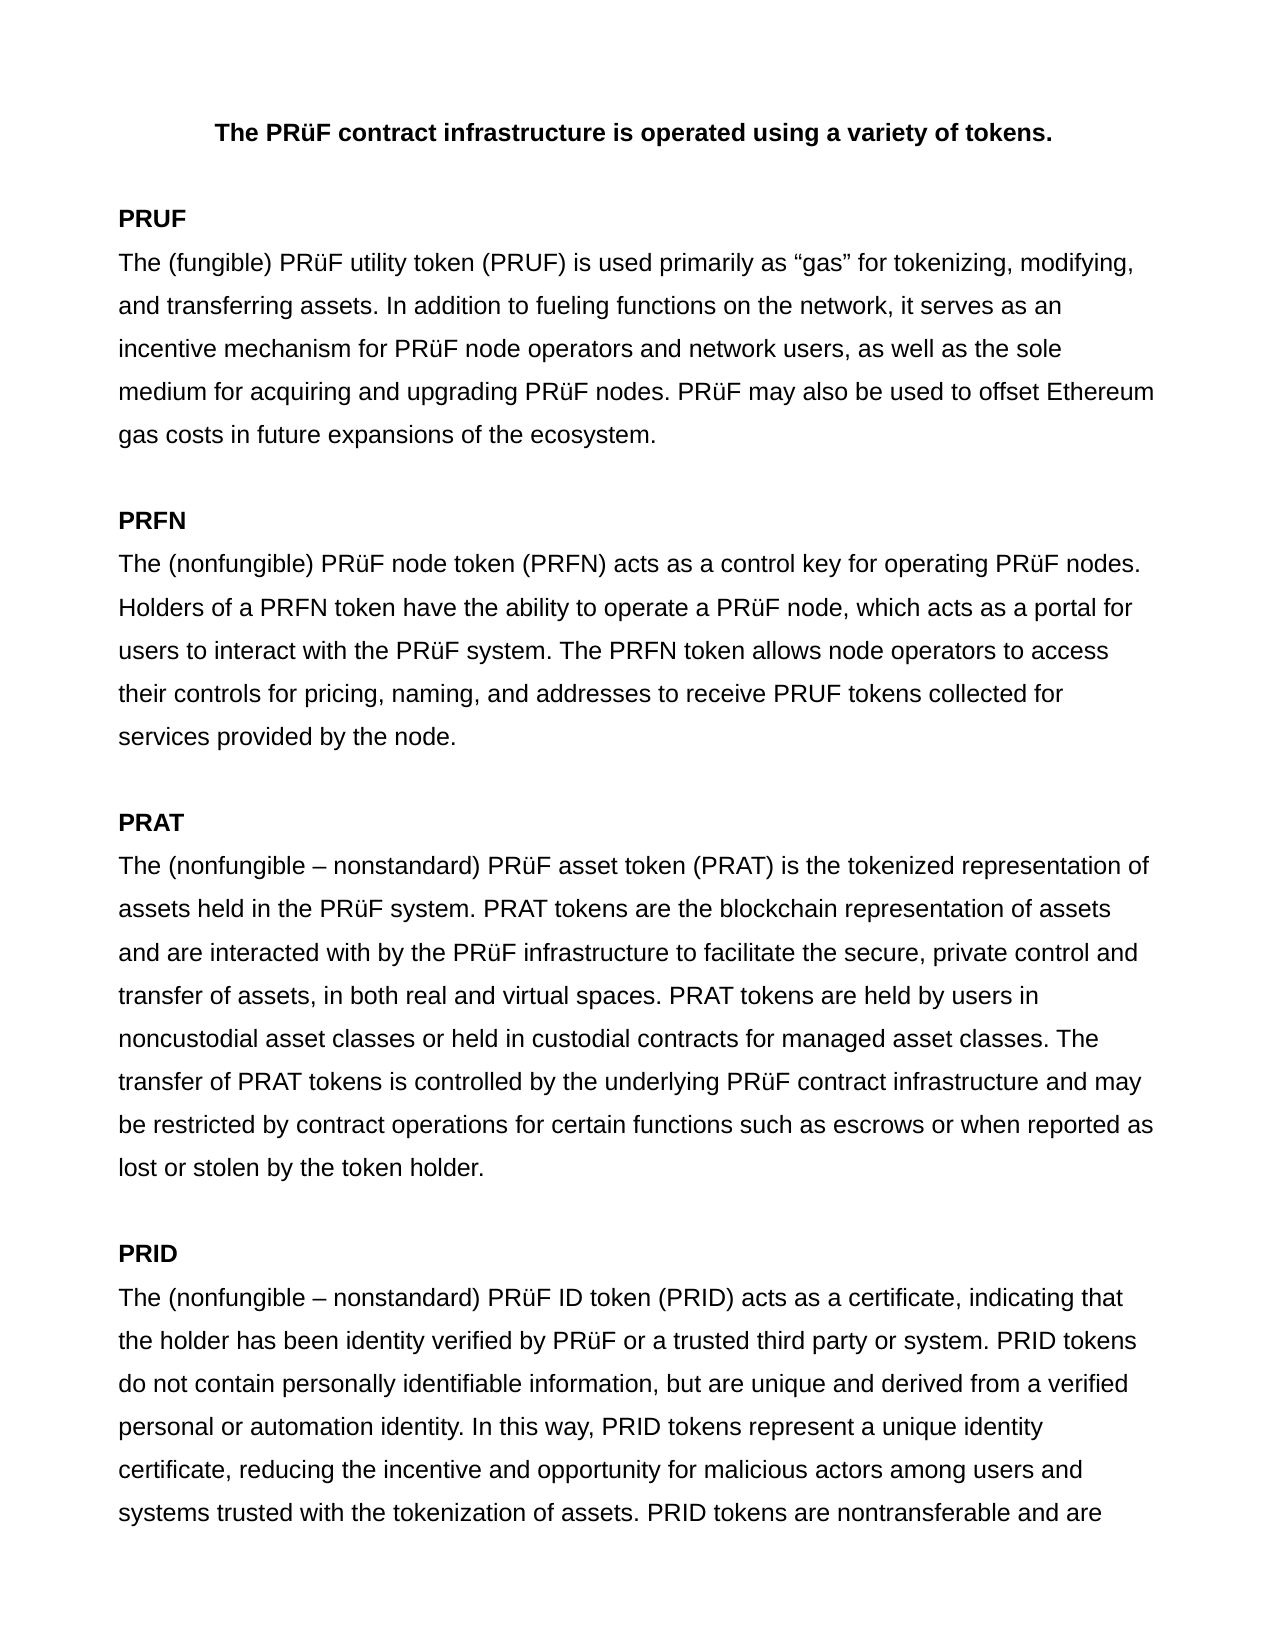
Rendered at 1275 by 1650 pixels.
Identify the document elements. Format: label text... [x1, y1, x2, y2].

text PRID [118, 1239, 1157, 1268]
text The (nonfungible) PRüF node token (PRFN) acts as a control key for operating PRüF nodes. Holders of a PRFN token have the ability to operate a PRüF node, which acts as a portal for users to interact with the PRüF system. The PRFN token allows node operators to access their controls for pricing, naming, and addresses to receive PRUF tokens collected for services provided by the node. [118, 549, 1157, 751]
text The (nonfungible – nonstandard) PRüF asset token (PRAT) is the tokenized representation of assets held in the PRüF system. PRAT tokens are the blockchain representation of assets and are interacted with by the PRüF infrastructure to facilitate the secure, private control and transfer of assets, in both real and virtual spaces. PRAT tokens are held by users in noncustodial asset classes or held in custodial contracts for managed asset classes. The transfer of PRAT tokens is controlled by the underlying PRüF contract infrastructure and may be restricted by contract operations for certain functions such as escrows or when reported as lost or stolen by the token holder. [118, 851, 1157, 1182]
text The PRüF contract infrastructure is operated using a variety of tokens. [118, 118, 1157, 147]
text PRAT [118, 808, 1157, 837]
text PRUF [118, 204, 1157, 233]
text The (fungible) PRüF utility token (PRUF) is used primarily as “gas” for tokenizing, modifying, and transferring assets. In addition to fueling functions on the network, it serves as an incentive mechanism for PRüF node operators and network users, as well as the sole medium for acquiring and upgrading PRüF nodes. PRüF may also be used to offset Ethereum gas costs in future expansions of the ecosystem. [118, 247, 1157, 449]
text PRFN [118, 506, 1157, 535]
text The (nonfungible – nonstandard) PRüF ID token (PRID) acts as a certificate, indicating that the holder has been identity verified by PRüF or a trusted third party or system. PRID tokens do not contain personally identifiable information, but are unique and derived from a verified personal or automation identity. In this way, PRID tokens represent a unique identity certificate, reducing the incentive and opportunity for malicious actors among users and systems trusted with the tokenization of assets. PRID tokens are nontransferable and are [118, 1282, 1157, 1527]
